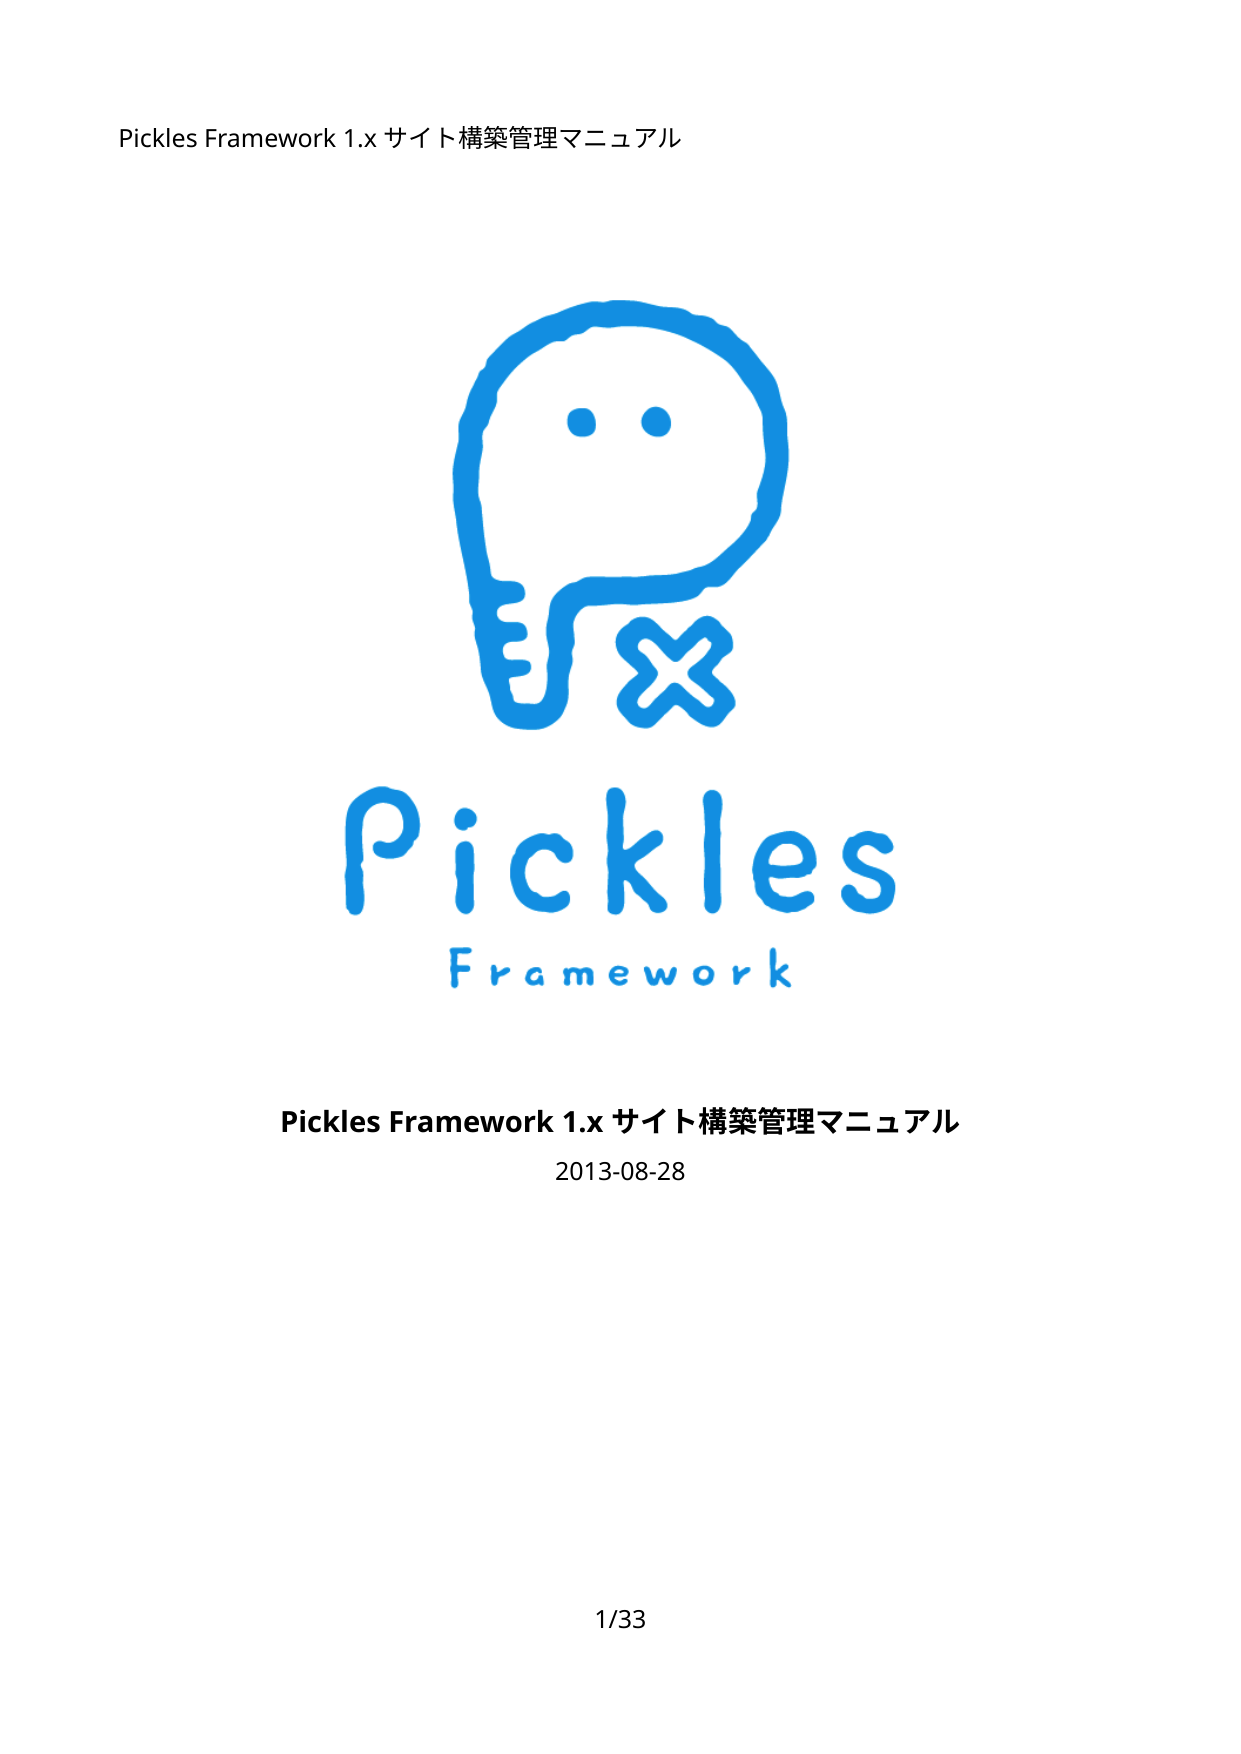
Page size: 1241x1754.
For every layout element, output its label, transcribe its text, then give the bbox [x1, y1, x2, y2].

picture [320, 286, 920, 1006]
subtitle Pickles Framework 1.x サイト構築管理マニュアル [118, 1099, 1122, 1141]
text 2013-08-28 [118, 1154, 1122, 1188]
